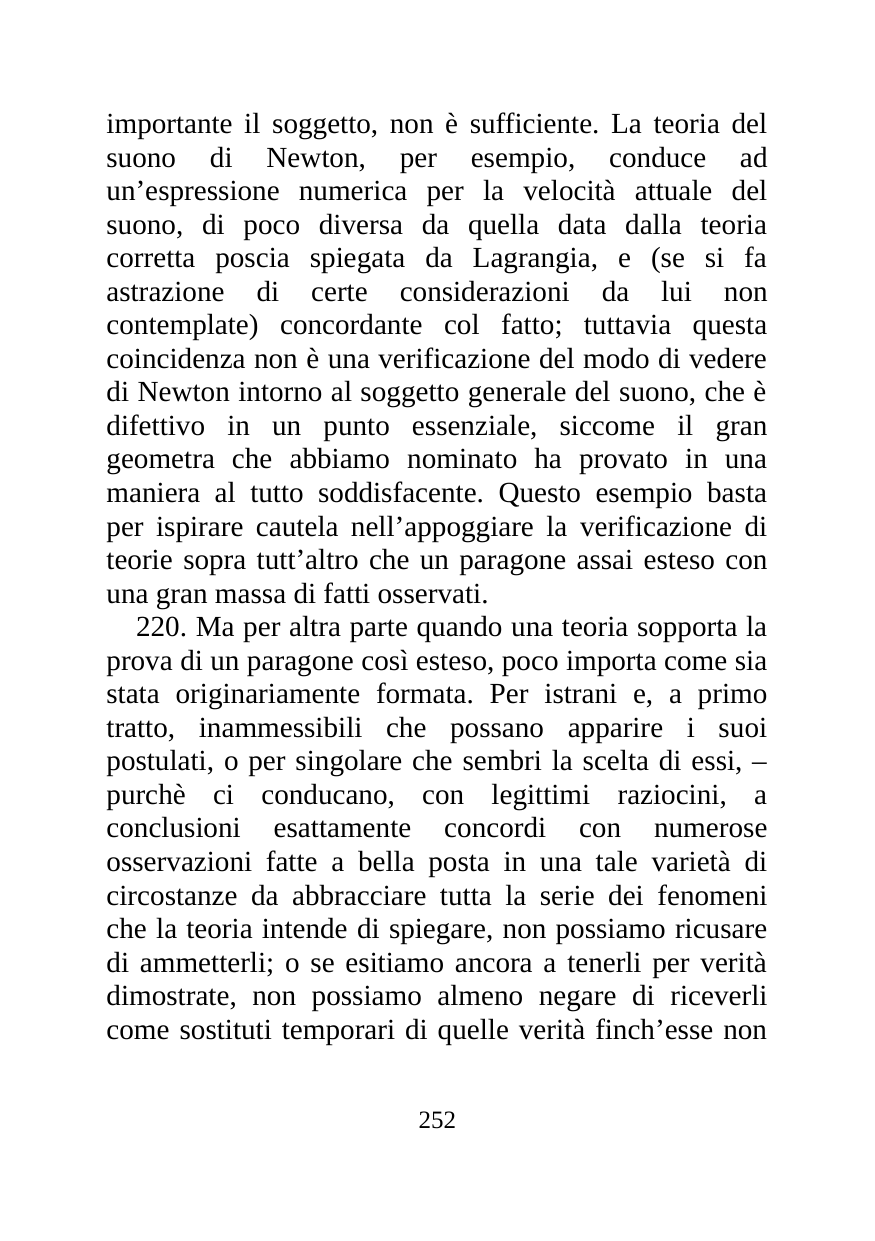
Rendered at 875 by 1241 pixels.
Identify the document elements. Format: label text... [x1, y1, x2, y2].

text 220. Ma per altra parte quando una teoria sopporta la prova di un paragone così esteso, poco importa come sia stata originariamente formata. Per istrani e, a primo tratto, inammessibili che possano apparire i suoi postulati, o per singolare che sembri la scelta di essi, – purchè ci conducano, con legittimi raziocini, a conclusioni esattamente concordi con numerose osservazioni fatte a bella posta in una tale varietà di circostanze da abbracciare tutta la serie dei fenomeni che la teoria intende di spiegare, non possiamo ricusare di ammetterli; o se esitiamo ancora a tenerli per verità dimostrate, non possiamo almeno negare di riceverli come sostituti temporari di quelle verità finch’esse non [106, 609, 768, 1045]
text importante il soggetto, non è sufficiente. La teoria del suono di Newton, per esempio, conduce ad un’espressione numerica per la velocità attuale del suono, di poco diversa da quella data dalla teoria corretta poscia spiegata da Lagrangia, e (se si fa astrazione di certe considerazioni da lui non contemplate) concordante col fatto; tuttavia questa coincidenza non è una verificazione del modo di vedere di Newton intorno al soggetto generale del suono, che è difettivo in un punto essenziale, siccome il gran geometra che abbiamo nominato ha provato in una maniera al tutto soddisfacente. Questo esempio basta per ispirare cautela nell’appoggiare la verificazione di teorie sopra tutt’altro che un paragone assai esteso con una gran massa di fatti osservati. [106, 106, 768, 609]
